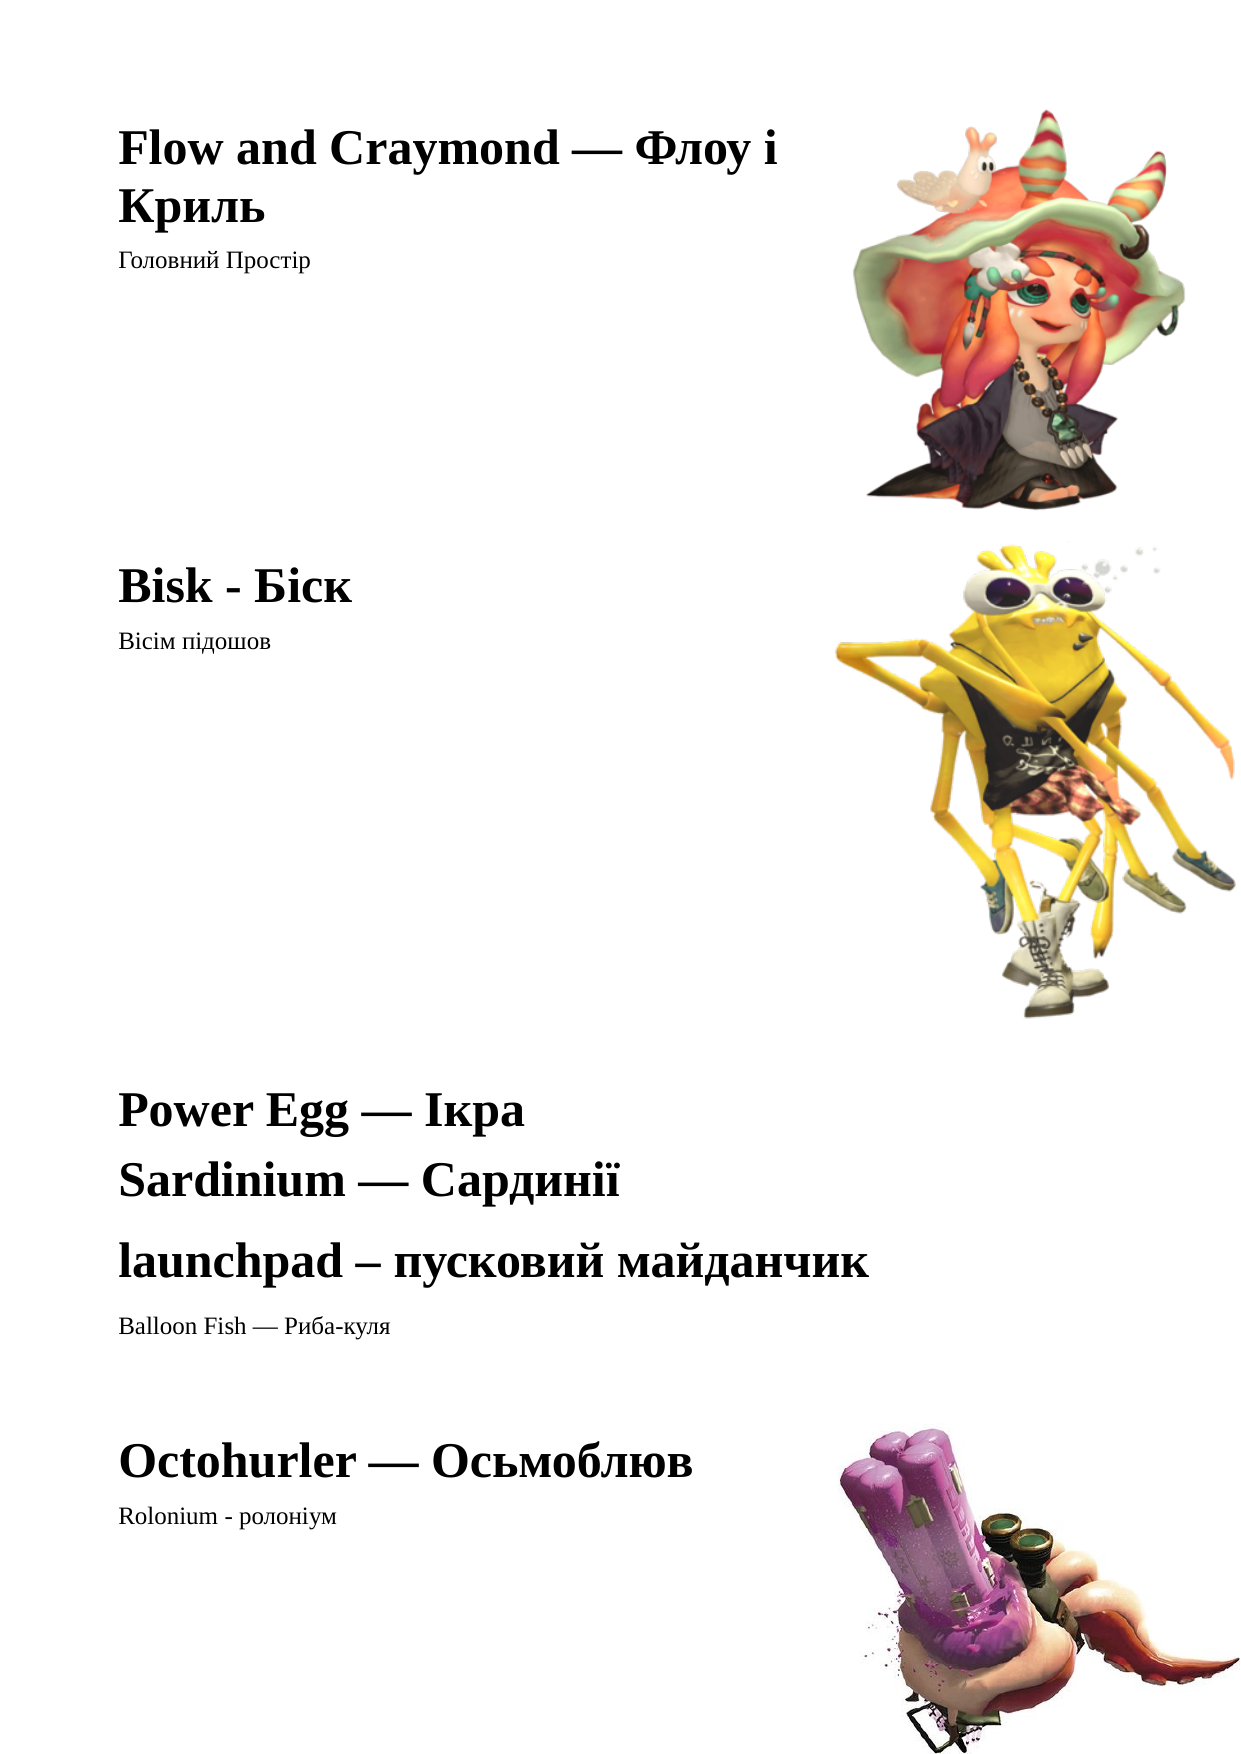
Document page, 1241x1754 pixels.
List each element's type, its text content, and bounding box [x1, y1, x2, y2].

picture [833, 541, 1240, 1021]
subtitle Octohurler — Осьмоблюв [118, 1431, 837, 1489]
picture [837, 1423, 1240, 1754]
text Balloon Fish — Риба-куля [118, 1311, 1122, 1340]
text launchpad – пусковий майданчик [118, 1230, 1122, 1288]
text Sardinium — Сардинії [118, 1150, 1122, 1207]
subtitle Flow and Craymond — Флоу і Криль [118, 118, 797, 233]
text Головний Простір [118, 246, 797, 274]
text Вісім підошов [118, 626, 833, 655]
subtitle Power Egg — Ікра [118, 1080, 1122, 1137]
text Rolonium - ролоніум [118, 1501, 837, 1530]
subtitle Bisk - Біск [118, 556, 833, 614]
picture [797, 100, 1240, 532]
